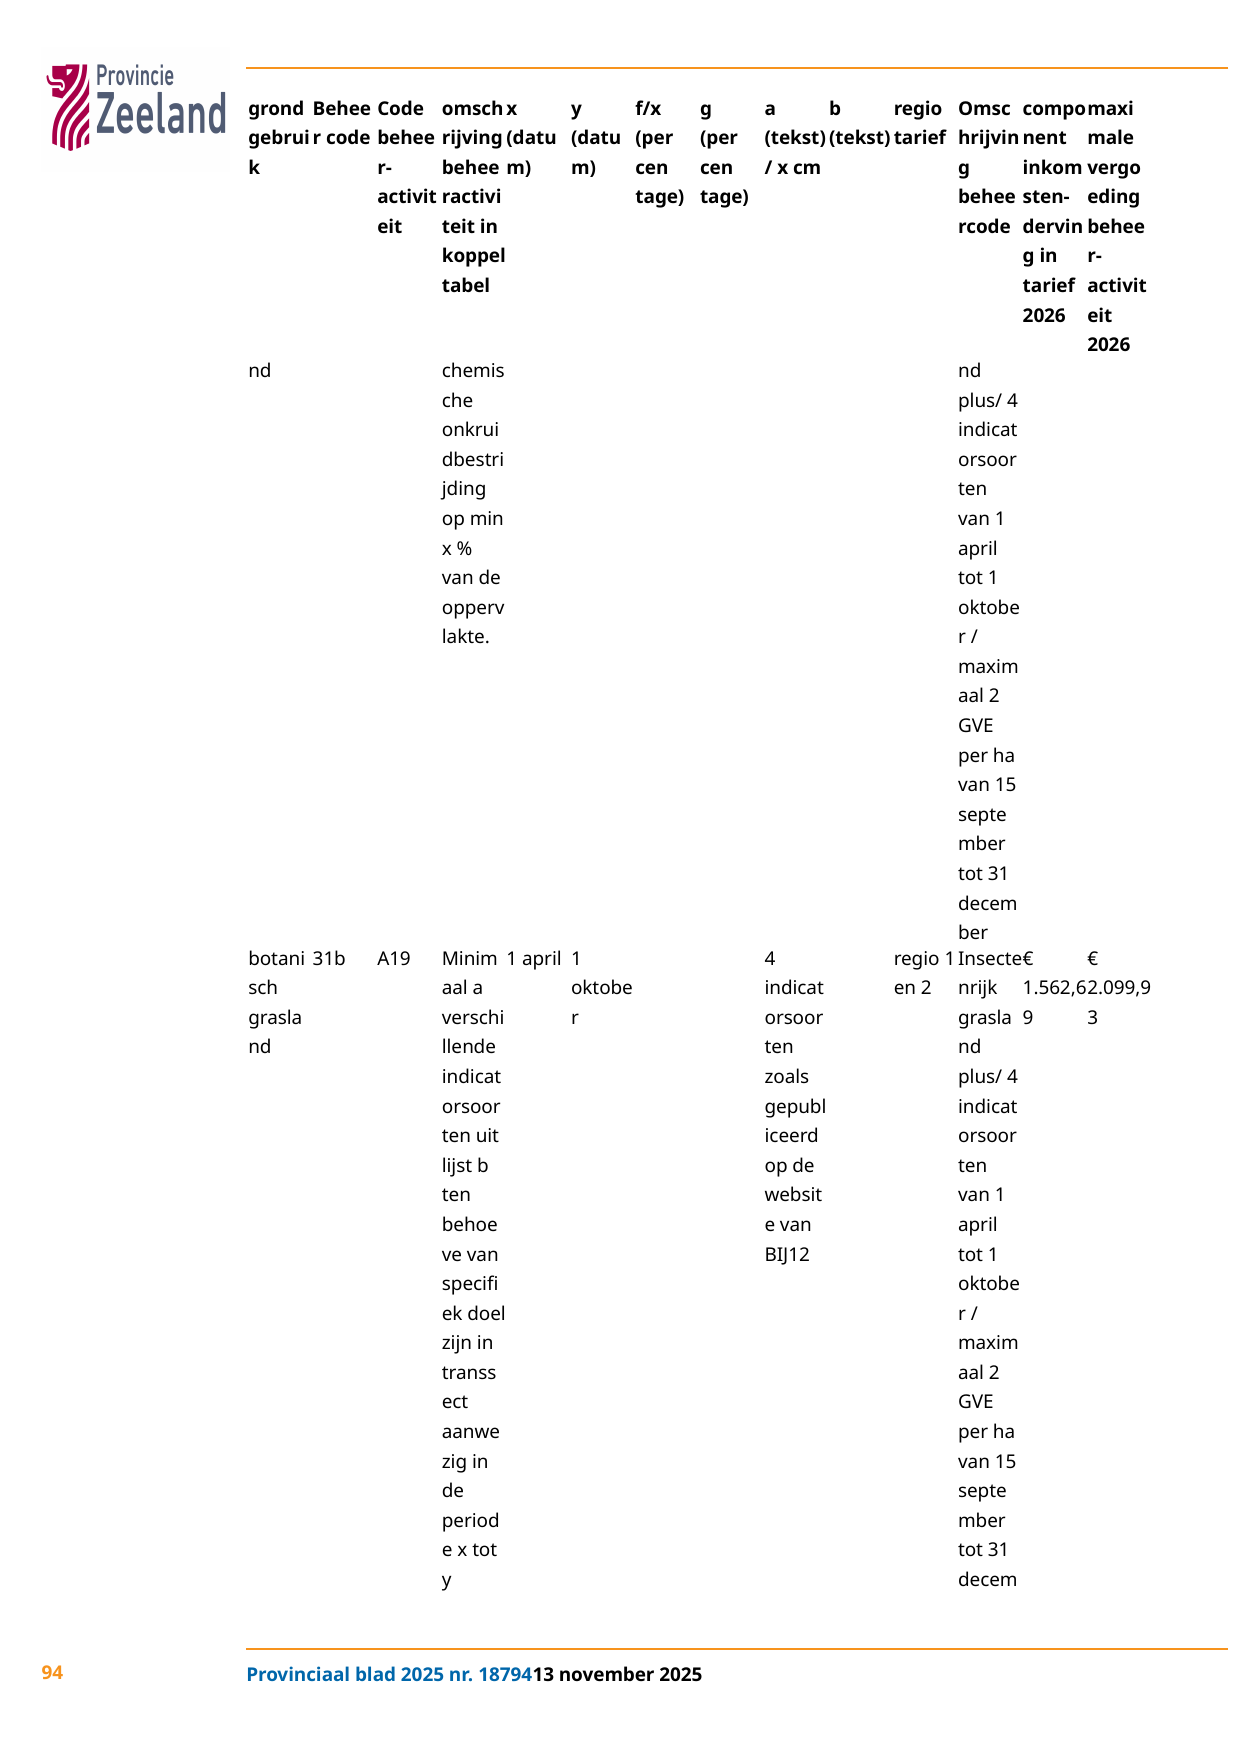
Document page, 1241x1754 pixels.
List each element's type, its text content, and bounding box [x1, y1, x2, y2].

table_cell [764, 357, 829, 945]
table_cell 31b [313, 945, 377, 1592]
table_cell nd [248, 357, 312, 945]
table_cell chemische onkruidbestrijding op min x % van de oppervlakte. [442, 357, 506, 945]
table_header omschrijving beheeractiviteit in koppeltabel [442, 95, 506, 357]
table_cell [635, 357, 700, 945]
table_header y (datum) [571, 95, 635, 357]
table_header Omschrijving beheercode [958, 95, 1022, 357]
table_cell Minimaal a verschillende indicatorsoorten uit lijst b ten behoeve van specifiek doel zijn in transsect aanwezig in de periode x tot y [442, 945, 506, 1592]
table_header regio tarief [894, 95, 958, 357]
table_cell [1023, 357, 1087, 945]
table_cell 1 april [506, 945, 571, 1592]
picture [41, 47, 231, 172]
table_cell [635, 945, 700, 1592]
table_header g (per cen tage) [700, 95, 764, 357]
table_cell Insectenrijk grasland plus/ 4 indicatorsoorten van 1 april tot 1 oktober / maximaal 2 GVE per ha van 15 september tot 31 decem [958, 945, 1022, 1592]
table_header Beheer code [313, 95, 377, 357]
table_cell A19 [377, 945, 442, 1592]
table_header a (tekst) / x cm [764, 95, 829, 357]
table_cell [313, 357, 377, 945]
table_header component inkomsten-derving in tarief 2026 [1023, 95, 1087, 357]
table_cell [571, 357, 635, 945]
table_cell regio 1 en 2 [894, 945, 958, 1592]
table_cell [829, 357, 893, 945]
table_cell [1087, 357, 1152, 945]
table_cell [506, 357, 571, 945]
table_cell botanisch grasland [248, 945, 312, 1592]
table_cell [894, 357, 958, 945]
table_cell [700, 945, 764, 1592]
table_cell [700, 357, 764, 945]
table_header b (tekst) [829, 95, 893, 357]
table_cell [829, 945, 893, 1592]
table_cell € 1.562,69 [1023, 945, 1087, 1592]
table_header x (datum) [506, 95, 571, 357]
table_header maximale vergoeding beheer-activiteit 2026 [1087, 95, 1152, 357]
table_header f/x (per cen tage) [635, 95, 700, 357]
table_cell 1 oktober [571, 945, 635, 1592]
table_cell 4 indicatorsoorten zoals gepubliceerd op de website van BIJ12 [764, 945, 829, 1592]
table_cell [377, 357, 442, 945]
table_header Code beheer-activiteit [377, 95, 442, 357]
table_cell € 2.099,93 [1087, 945, 1152, 1592]
table_header grond gebruik [248, 95, 312, 357]
table_cell nd plus/ 4 indicatorsoorten van 1 april tot 1 oktober / maximaal 2 GVE per ha van 15 september tot 31 december [958, 357, 1022, 945]
